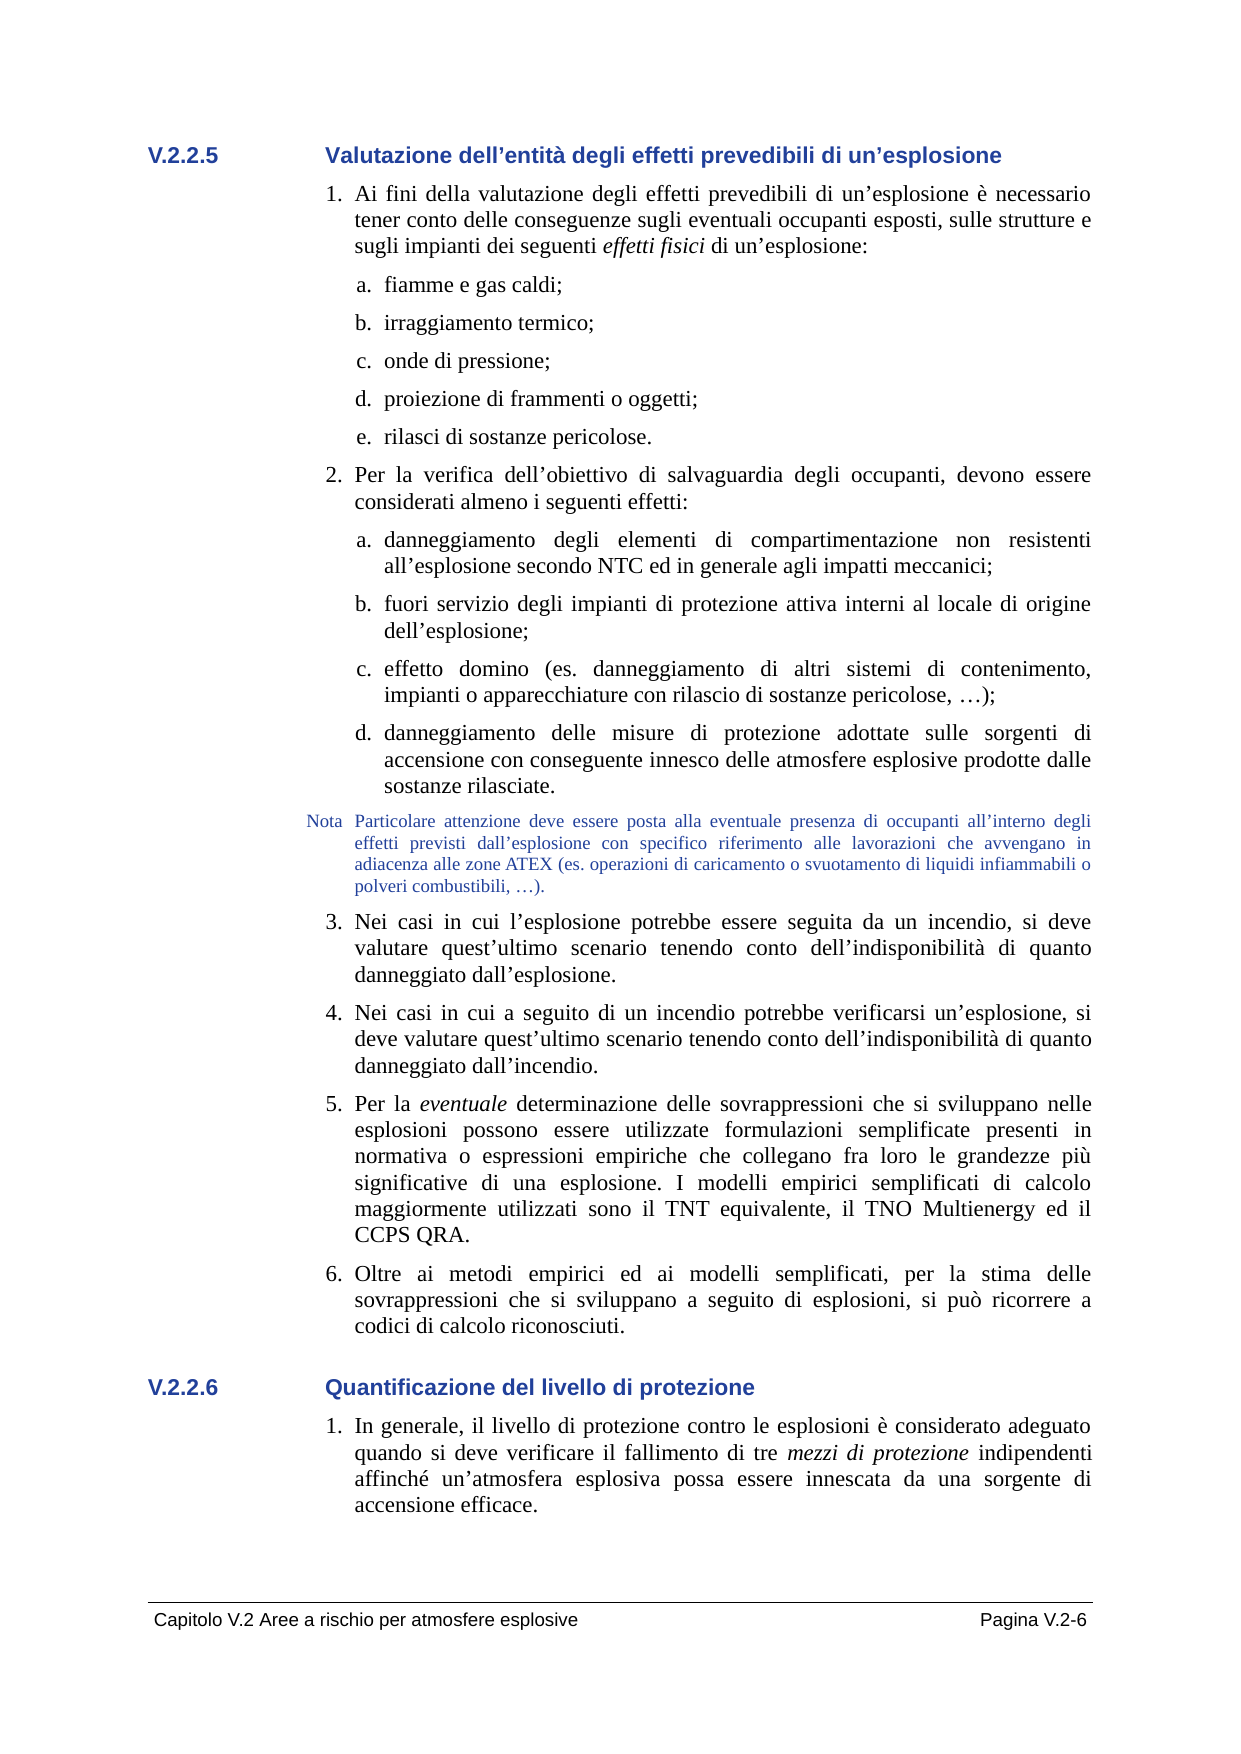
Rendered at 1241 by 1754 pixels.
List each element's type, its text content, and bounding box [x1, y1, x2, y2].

list Ai fini della valutazione degli effetti prevedibili di un’esplosione è necessario tener conto delle conseguenze sugli eventuali occupanti esposti, sulle strutture e sugli impianti dei seguenti effetti fisici di un’esplosione: [342, 180, 1093, 259]
list fiamme e gas caldi; [372, 271, 1093, 297]
list irraggiamento termico; [372, 309, 1093, 335]
list Nei casi in cui a seguito di un incendio potrebbe verificarsi un’esplosione, si deve valutare quest’ultimo scenario tenendo conto dell’indisponibilità di quanto danneggiato dall’incendio. [342, 999, 1093, 1078]
list Nei casi in cui l’esplosione potrebbe essere seguita da un incendio, si deve valutare quest’ultimo scenario tenendo conto dell’indisponibilità di quanto danneggiato dall’esplosione. [342, 908, 1093, 987]
list fuori servizio degli impianti di protezione attiva interni al locale di origine dell’esplosione; [372, 590, 1093, 643]
list Oltre ai metodi empirici ed ai modelli semplificati, per la stima delle sovrappressioni che si sviluppano a seguito di esplosioni, si può ricorrere a codici di calcolo riconosciuti. [342, 1260, 1093, 1339]
list rilasci di sostanze pericolose. [372, 423, 1093, 449]
list danneggiamento degli elementi di compartimentazione non resistenti all’esplosione secondo NTC ed in generale agli impatti meccanici; [372, 526, 1093, 578]
list Per la eventuale determinazione delle sovrappressioni che si sviluppano nelle esplosioni possono essere utilizzate formulazioni semplificate presenti in normativa o espressioni empiriche che collegano fra loro le grandezze più significative di una esplosione. I modelli empirici semplificati di calcolo maggiormente utilizzati sono il TNT equivalente, il TNO Multienergy ed il CCPS QRA. [342, 1090, 1093, 1248]
subtitle Quantificazione del livello di protezione [148, 1374, 1093, 1401]
list effetto domino (es. danneggiamento di altri sistemi di contenimento, impianti o apparecchiature con rilascio di sostanze pericolose, …); [372, 655, 1093, 707]
subtitle Valutazione dell’entità degli effetti prevedibili di un’esplosione [148, 142, 1093, 168]
list proiezione di frammenti o oggetti; [372, 385, 1093, 411]
list onde di pressione; [372, 347, 1093, 373]
list Per la verifica dell’obiettivo di salvaguardia degli occupanti, devono essere considerati almeno i seguenti effetti: [342, 461, 1093, 514]
list danneggiamento delle misure di protezione adottate sulle sorgenti di accensione con conseguente innesco delle atmosfere esplosive prodotte dalle sostanze rilasciate. [372, 719, 1093, 798]
list Particolare attenzione deve essere posta alla eventuale presenza di occupanti all’interno degli effetti previsti dall’esplosione con specifico riferimento alle lavorazioni che avvengano in adiacenza alle zone ATEX (es. operazioni di caricamento o svuotamento di liquidi infiammabili o polveri combustibili, …). [342, 810, 1093, 896]
list In generale, il livello di protezione contro le esplosioni è considerato adeguato quando si deve verificare il fallimento di tre mezzi di protezione indipendenti affinché un’atmosfera esplosiva possa essere innescata da una sorgente di accensione efficace. [342, 1412, 1093, 1518]
